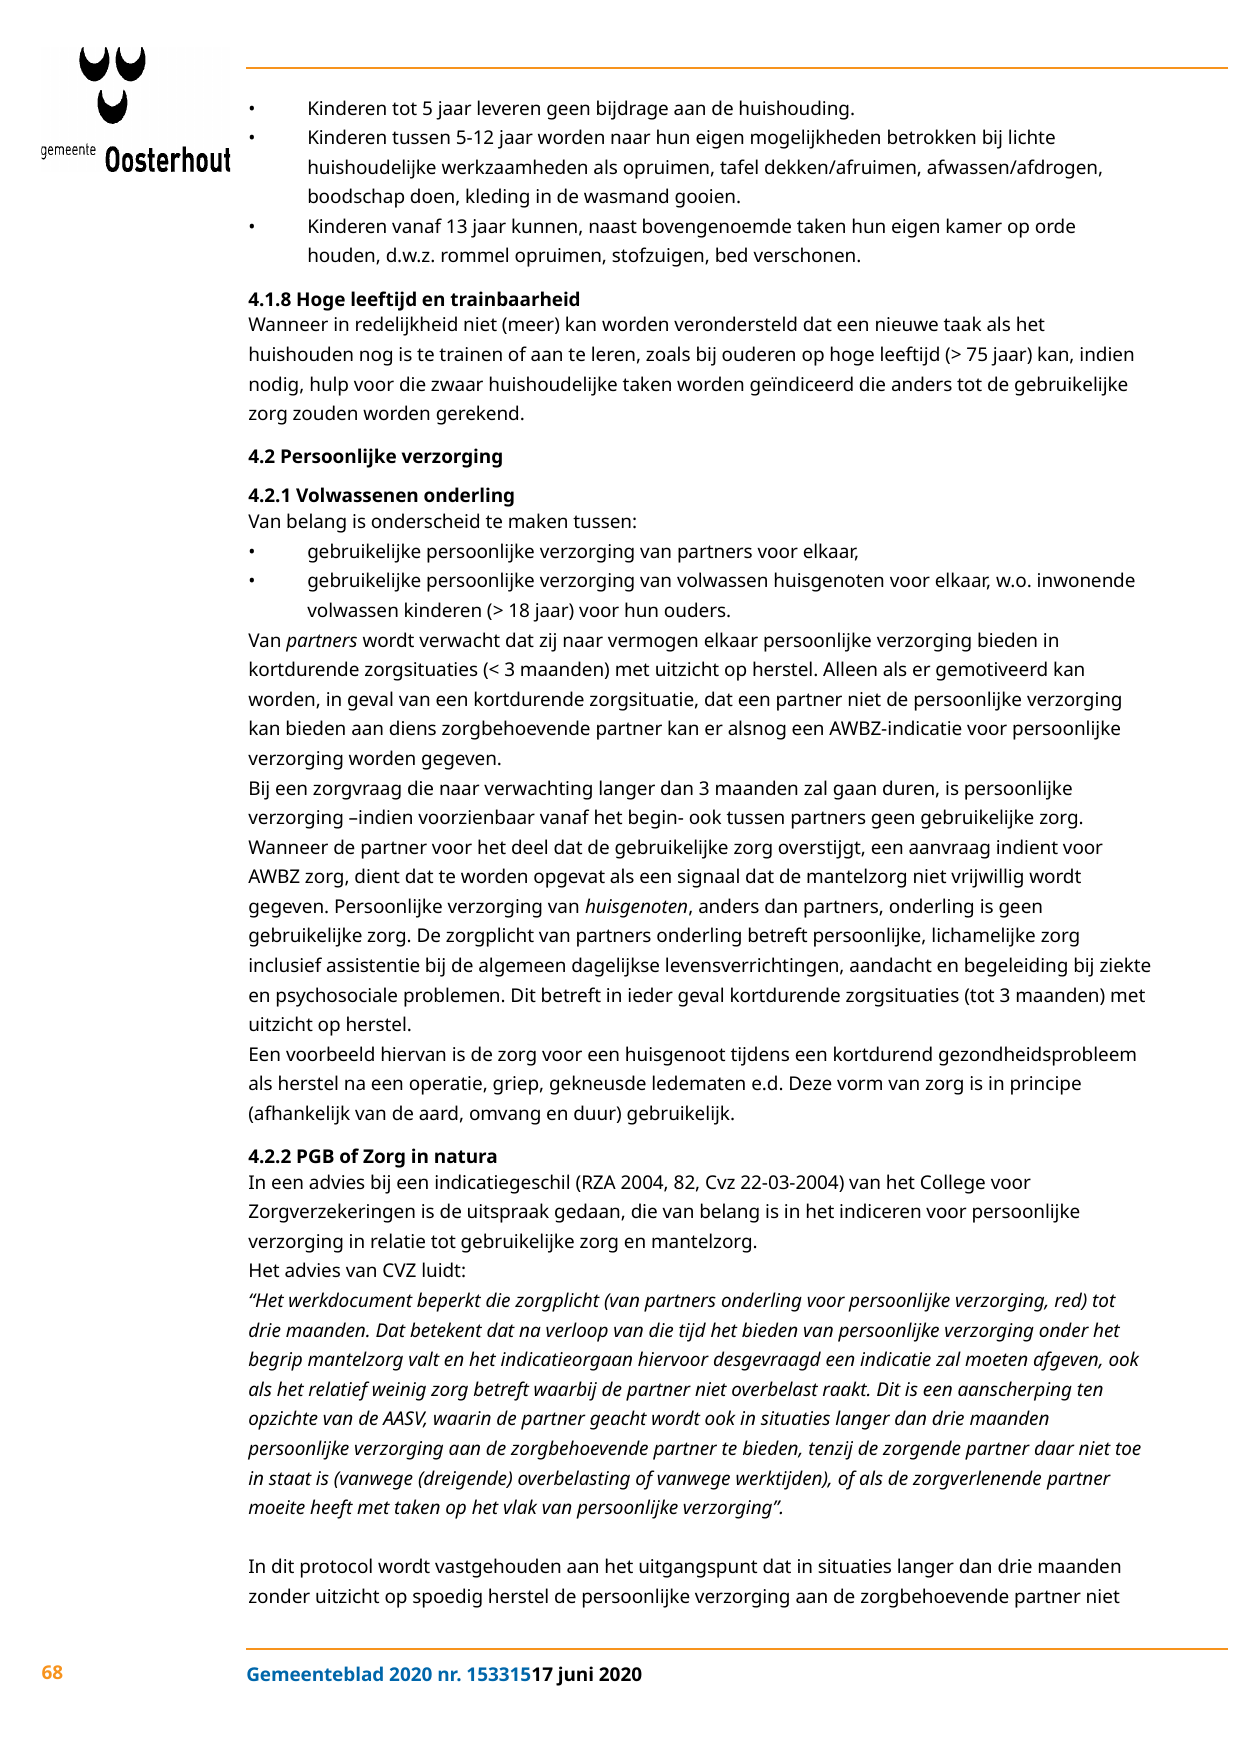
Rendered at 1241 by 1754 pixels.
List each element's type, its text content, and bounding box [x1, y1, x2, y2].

list gebruikelijke persoonlijke verzorging van partners voor elkaar, [248, 538, 1152, 564]
text Het advies van CVZ luidt: [248, 1258, 1152, 1283]
list Kinderen vanaf 13 jaar kunnen, naast bovengenoemde taken hun eigen kamer op orde houden, d.w.z. rommel opruimen, stofzuigen, bed verschonen. [248, 213, 1152, 268]
text “Het werkdocument beperkt die zorgplicht (van partners onderling voor persoonlijke verzorging, red) tot drie maanden. Dat betekent dat na verloop van die tijd het bieden van persoonlijke verzorging onder het begrip mantelzorg valt en het indicatieorgaan hiervoor desgevraagd een indicatie zal moeten afgeven, ook als het relatief weinig zorg betreft waarbij de partner niet overbelast raakt. Dit is een aanscherping ten opzichte van de AASV, waarin de partner geacht wordt ook in situaties langer dan drie maanden persoonlijke verzorging aan de zorgbehoevende partner te bieden, tenzij de zorgende partner daar niet toe in staat is (vanwege (dreigende) overbelasting of vanwege werktijden), of als de zorgverlenende partner moeite heeft met taken op het vlak van persoonlijke verzorging”. [248, 1287, 1152, 1520]
text 4.1.8 Hoge leeftijd en trainbaarheid [248, 286, 1152, 312]
picture [41, 47, 231, 172]
text Bij een zorgvraag die naar verwachting langer dan 3 maanden zal gaan duren, is persoonlijke verzorging –indien voorzienbaar vanaf het begin- ook tussen partners geen gebruikelijke zorg. Wanneer de partner voor het deel dat de gebruikelijke zorg overstijgt, een aanvraag indient voor AWBZ zorg, dient dat te worden opgevat als een signaal dat de mantelzorg niet vrijwillig wordt gegeven. Persoonlijke verzorging van huisgenoten, anders dan partners, onderling is geen gebruikelijke zorg. De zorgplicht van partners onderling betreft persoonlijke, lichamelijke zorg inclusief assistentie bij de algemeen dagelijkse levensverrichtingen, aandacht en begeleiding bij ziekte en psychosociale problemen. Dit betreft in ieder geval kortdurende zorgsituaties (tot 3 maanden) met uitzicht op herstel. [248, 775, 1152, 1037]
text In een advies bij een indicatiegeschil (RZA 2004, 82, Cvz 22-03-2004) van het College voor Zorgverzekeringen is de uitspraak gedaan, die van belang is in het indiceren voor persoonlijke verzorging in relatie tot gebruikelijke zorg en mantelzorg. [248, 1169, 1152, 1254]
text 4.2 Persoonlijke verzorging [248, 443, 1152, 469]
text 4.2.2 PGB of Zorg in natura [248, 1143, 1152, 1169]
list gebruikelijke persoonlijke verzorging van volwassen huisgenoten voor elkaar, w.o. inwonende volwassen kinderen (> 18 jaar) voor hun ouders. [248, 568, 1152, 623]
text Van partners wordt verwacht dat zij naar vermogen elkaar persoonlijke verzorging bieden in kortdurende zorgsituaties (< 3 maanden) met uitzicht op herstel. Alleen als er gemotiveerd kan worden, in geval van een kortdurende zorgsituatie, dat een partner niet de persoonlijke verzorging kan bieden aan diens zorgbehoevende partner kan er alsnog een AWBZ-indicatie voor persoonlijke verzorging worden gegeven. [248, 627, 1152, 771]
list Kinderen tussen 5-12 jaar worden naar hun eigen mogelijkheden betrokken bij lichte huishoudelijke werkzaamheden als opruimen, tafel dekken/afruimen, afwassen/afdrogen, boodschap doen, kleding in de wasmand gooien. [248, 124, 1152, 209]
text In dit protocol wordt vastgehouden aan het uitgangspunt dat in situaties langer dan drie maanden zonder uitzicht op spoedig herstel de persoonlijke verzorging aan de zorgbehoevende partner niet [248, 1553, 1152, 1609]
text Van belang is onderscheid te maken tussen: [248, 508, 1152, 534]
text 4.2.1 Volwassenen onderling [248, 483, 1152, 508]
list Kinderen tot 5 jaar leveren geen bijdrage aan de huishouding. [248, 95, 1152, 121]
text Wanneer in redelijkheid niet (meer) kan worden verondersteld dat een nieuwe taak als het huishouden nog is te trainen of aan te leren, zoals bij ouderen op hoge leeftijd (> 75 jaar) kan, indien nodig, hulp voor die zwaar huishoudelijke taken worden geïndiceerd die anders tot de gebruikelijke zorg zouden worden gerekend. [248, 312, 1152, 426]
text Een voorbeeld hiervan is de zorg voor een huisgenoot tijdens een kortdurend gezondheidsprobleem als herstel na een operatie, griep, gekneusde ledematen e.d. Deze vorm van zorg is in principe (afhankelijk van de aard, omvang en duur) gebruikelijk. [248, 1041, 1152, 1126]
